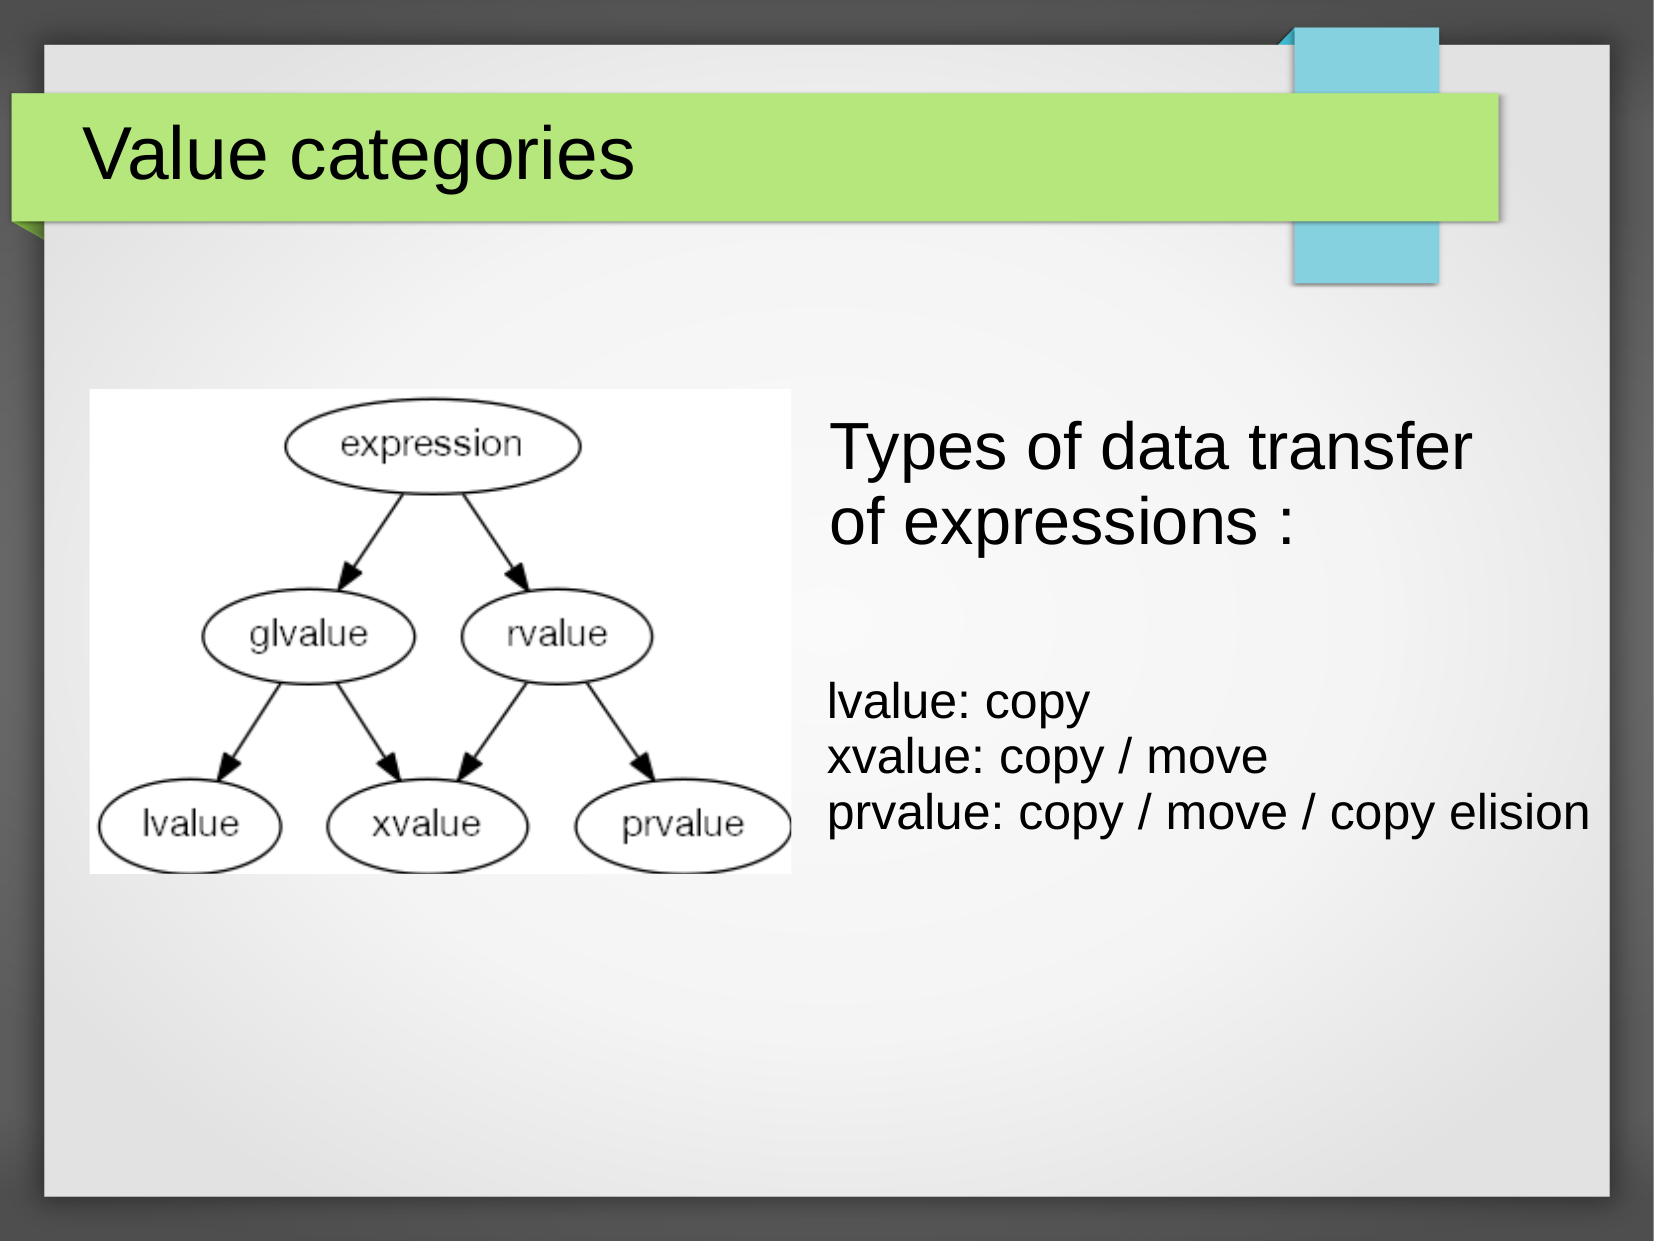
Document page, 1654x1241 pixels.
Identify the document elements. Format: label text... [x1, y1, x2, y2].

subtitle lvalue: copy xvalue: copy / move prvalue: copy / move / copy elision [826, 615, 1595, 898]
picture [0, 0, 1654, 1241]
text_box Types of data transfer of expressions : [814, 401, 1583, 641]
title Value categories [82, 94, 1264, 213]
